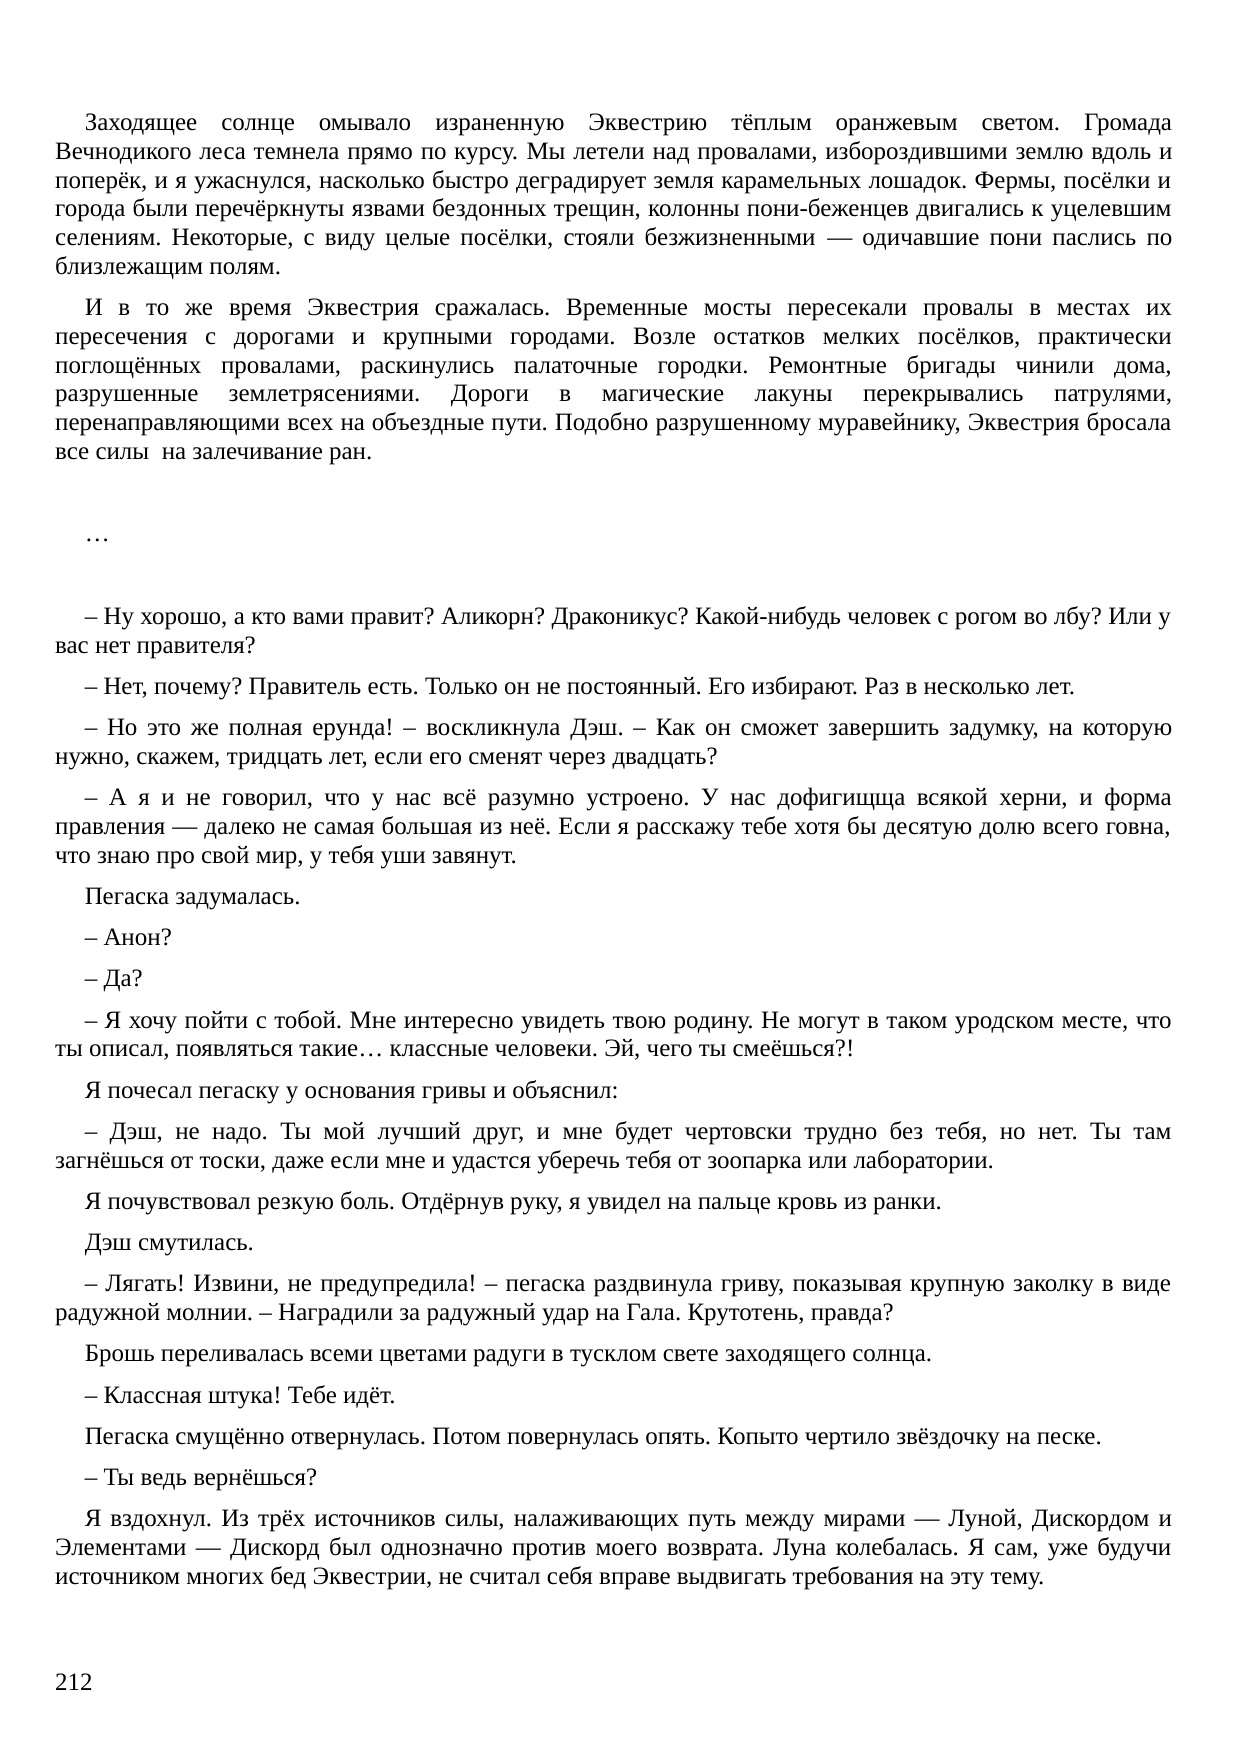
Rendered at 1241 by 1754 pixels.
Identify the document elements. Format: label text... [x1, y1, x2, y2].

text – Но это же полная ерунда! – воскликнула Дэш. – Как он сможет завершить задумку, на которую нужно, скажем, тридцать лет, если его сменят через двадцать? [55, 712, 1173, 770]
text Заходящее солнце омывало израненную Эквестрию тёплым оранжевым светом. Громада Вечнодикого леса темнела прямо по курсу. Мы летели над провалами, избороздившими землю вдоль и поперёк, и я ужаснулся, насколько быстро деградирует земля карамельных лошадок. Фермы, посёлки и города были перечёркнуты язвами бездонных трещин, колонны пони-беженцев двигались к уцелевшим селениям. Некоторые, с виду целые посёлки, стояли безжизненными — одичавшие пони паслись по близлежащим полям. [55, 107, 1173, 280]
text Брошь переливалась всеми цветами радуги в тусклом свете заходящего солнца. [55, 1338, 1173, 1367]
text – Я хочу пойти с тобой. Мне интересно увидеть твою родину. Не могут в таком уродском месте, что ты описал, появляться такие… классные человеки. Эй, чего ты смеёшься?! [55, 1005, 1173, 1062]
text Я вздохнул. Из трёх источников силы, налаживающих путь между мирами — Луной, Дискордом и Элементами — Дискорд был однозначно против моего возврата. Луна колебалась. Я сам, уже будучи источником многих бед Эквестрии, не считал себя вправе выдвигать требования на эту тему. [55, 1503, 1173, 1590]
text Пегаска задумалась. [55, 881, 1173, 910]
text … [55, 518, 1173, 547]
text – Лягать! Извини, не предупредила! – пегаска раздвинула гриву, показывая крупную заколку в виде радужной молнии. – Наградили за радужный удар на Гала. Крутотень, правда? [55, 1268, 1173, 1326]
text Я почесал пегаску у основания гривы и объяснил: [55, 1075, 1173, 1103]
text – Дэш, не надо. Ты мой лучший друг, и мне будет чертовски трудно без тебя, но нет. Ты там загнёшься от тоски, даже если мне и удастся уберечь тебя от зоопарка или лаборатории. [55, 1116, 1173, 1173]
text – Анон? [55, 922, 1173, 951]
text Дэш смутилась. [55, 1227, 1173, 1256]
text – Ну хорошо, а кто вами правит? Аликорн? Драконикус? Какой-нибудь человек с рогом во лбу? Или у вас нет правителя? [55, 601, 1173, 658]
text – Классная штука! Тебе идёт. [55, 1380, 1173, 1408]
text Пегаска смущённо отвернулась. Потом повернулась опять. Копыто чертило звёздочку на песке. [55, 1421, 1173, 1450]
text И в то же время Эквестрия сражалась. Временные мосты пересекали провалы в местах их пересечения с дорогами и крупными городами. Возле остатков мелких посёлков, практически поглощённых провалами, раскинулись палаточные городки. Ремонтные бригады чинили дома, разрушенные землетрясениями. Дороги в магические лакуны перекрывались патрулями, перенаправляющими всех на объездные пути. Подобно разрушенному муравейнику, Эквестрия бросала все силы на залечивание ран. [55, 292, 1173, 465]
text – А я и не говорил, что у нас всё разумно устроено. У нас дофигищща всякой херни, и форма правления — далеко не самая большая из неё. Если я расскажу тебе хотя бы десятую долю всего говна, что знаю про свой мир, у тебя уши завянут. [55, 782, 1173, 868]
text Я почувствовал резкую боль. Отдёрнув руку, я увидел на пальце кровь из ранки. [55, 1186, 1173, 1215]
text – Ты ведь вернёшься? [55, 1462, 1173, 1491]
text – Нет, почему? Правитель есть. Только он не постоянный. Его избирают. Раз в несколько лет. [55, 671, 1173, 700]
text – Да? [55, 963, 1173, 992]
